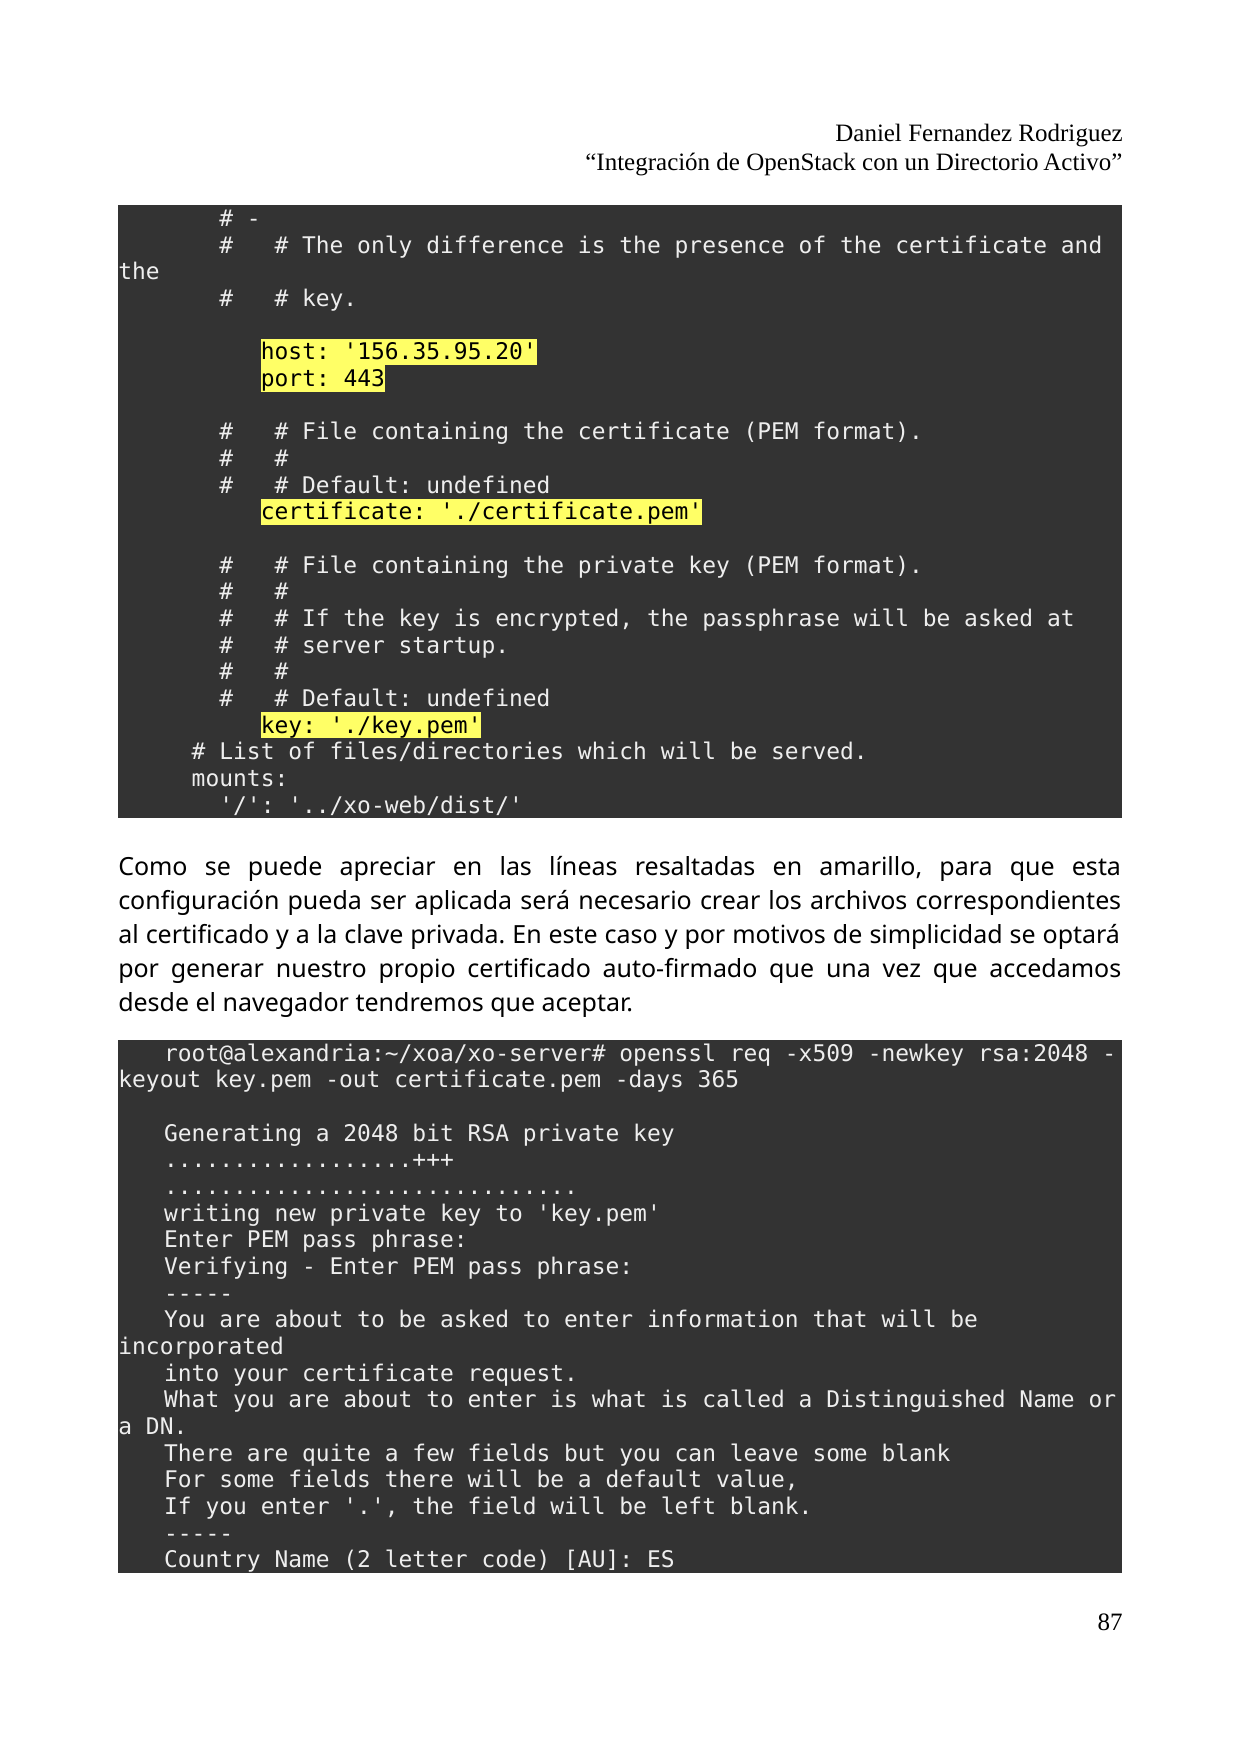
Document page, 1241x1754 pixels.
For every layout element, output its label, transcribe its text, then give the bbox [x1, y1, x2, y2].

text # # [118, 578, 1122, 605]
text Country Name (2 letter code) [AU]: ES [118, 1546, 1122, 1573]
text into your certificate request. [118, 1360, 1122, 1386]
text # # server startup. [118, 632, 1122, 658]
text # # [118, 445, 1122, 472]
text # # key. [118, 285, 1122, 312]
text # # The only difference is the presence of the certificate and the [118, 232, 1122, 285]
text ----- [118, 1520, 1122, 1546]
text mounts: [118, 765, 1122, 792]
text There are quite a few fields but you can leave some blank [118, 1440, 1122, 1466]
text ----- [118, 1280, 1122, 1306]
text # # [118, 658, 1122, 685]
text # # File containing the certificate (PEM format). [118, 418, 1122, 445]
text # - [118, 205, 1122, 232]
text # # File containing the private key (PEM format). [118, 552, 1122, 578]
text ..................+++ [118, 1146, 1122, 1173]
text Verifying - Enter PEM pass phrase: [118, 1253, 1122, 1280]
text Como se puede apreciar en las líneas resaltadas en amarillo, para que esta configuración pueda ser aplicada será necesario crear los archivos correspondientes al certificado y a la clave privada. En este caso y por motivos de simplicidad se optará por generar nuestro propio certificado auto-firmado que una vez que accedamos desde el navegador tendremos que aceptar. [118, 848, 1122, 1019]
text What you are about to enter is what is called a Distinguished Name or a DN. [118, 1386, 1122, 1440]
text For some fields there will be a default value, [118, 1466, 1122, 1493]
text .............................. [118, 1173, 1122, 1200]
text '/': '../xo-web/dist/' [118, 792, 1122, 818]
text key: './key.pem' [118, 712, 1122, 738]
text writing new private key to 'key.pem' [118, 1200, 1122, 1226]
text # List of files/directories which will be served. [118, 738, 1122, 765]
text # # If the key is encrypted, the passphrase will be asked at [118, 605, 1122, 632]
text Enter PEM pass phrase: [118, 1226, 1122, 1253]
text # # Default: undefined [118, 685, 1122, 712]
text port: 443 [118, 365, 1122, 392]
text host: '156.35.95.20' [118, 338, 1122, 365]
text If you enter '.', the field will be left blank. [118, 1493, 1122, 1520]
text certificate: './certificate.pem' [118, 498, 1122, 525]
text You are about to be asked to enter information that will be incorporated [118, 1306, 1122, 1360]
text Generating a 2048 bit RSA private key [118, 1120, 1122, 1146]
text # # Default: undefined [118, 472, 1122, 498]
text root@alexandria:~/xoa/xo-server# openssl req -x509 -newkey rsa:2048 -keyout key.pem -out certificate.pem -days 365 [118, 1040, 1122, 1093]
